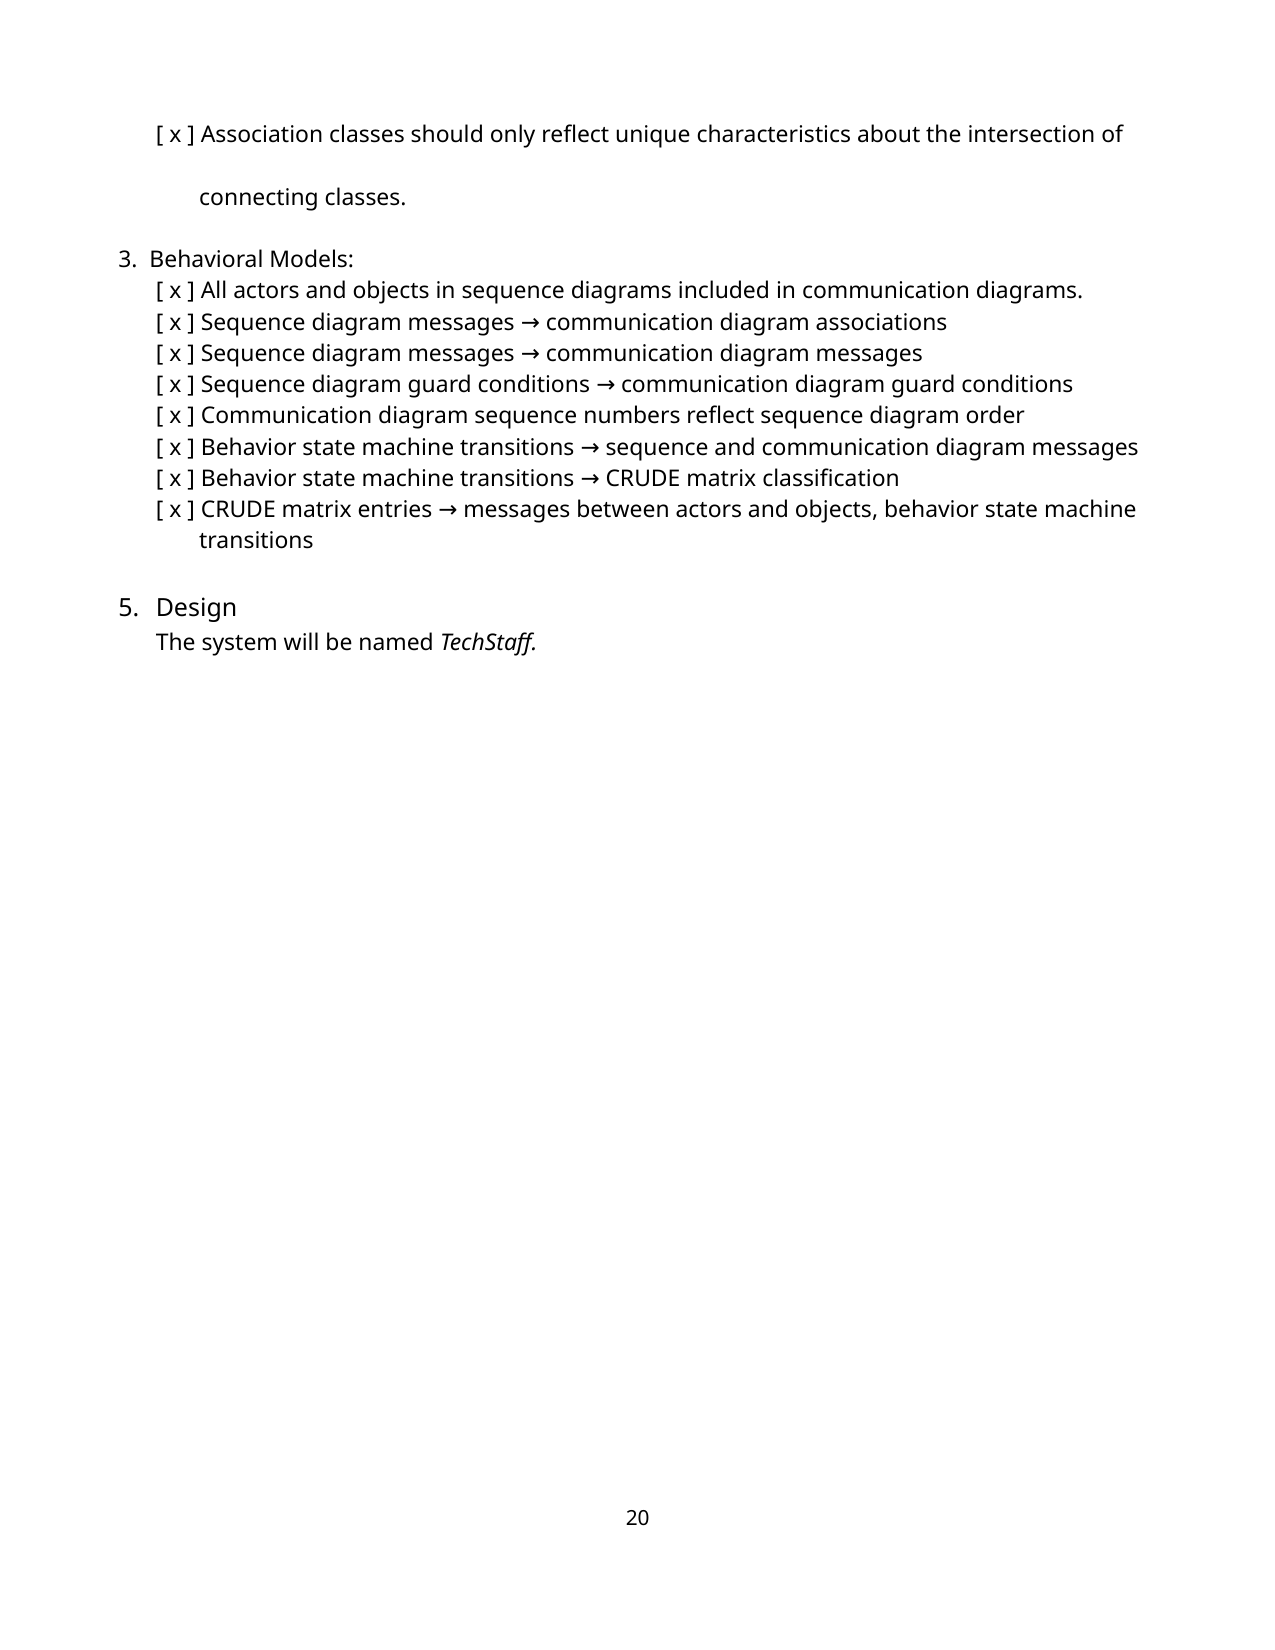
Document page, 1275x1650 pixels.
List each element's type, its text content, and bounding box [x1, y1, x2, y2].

text [ x ] Behavior state machine transitions → CRUDE matrix classification [118, 462, 1157, 493]
text transitions [118, 524, 1157, 556]
text [ x ] CRUDE matrix entries → messages between actors and objects, behavior state machine [118, 493, 1157, 524]
text [ x ] All actors and objects in sequence diagrams included in communication diagrams. [118, 274, 1157, 306]
text [ x ] Association classes should only reflect unique characteristics about the intersection of [118, 118, 1157, 181]
text [ x ] Communication diagram sequence numbers reflect sequence diagram order [118, 399, 1157, 431]
text 5. Design [118, 590, 1157, 624]
text [ x ] Sequence diagram messages → communication diagram messages [118, 337, 1157, 368]
text [ x ] Sequence diagram guard conditions → communication diagram guard conditions [118, 368, 1157, 399]
text The system will be named TechStaff. [118, 624, 1157, 658]
text 3. Behavioral Models: [118, 243, 1157, 274]
text connecting classes. [118, 181, 1157, 212]
text [ x ] Behavior state machine transitions → sequence and communication diagram messages [118, 431, 1157, 462]
text [ x ] Sequence diagram messages → communication diagram associations [118, 306, 1157, 337]
